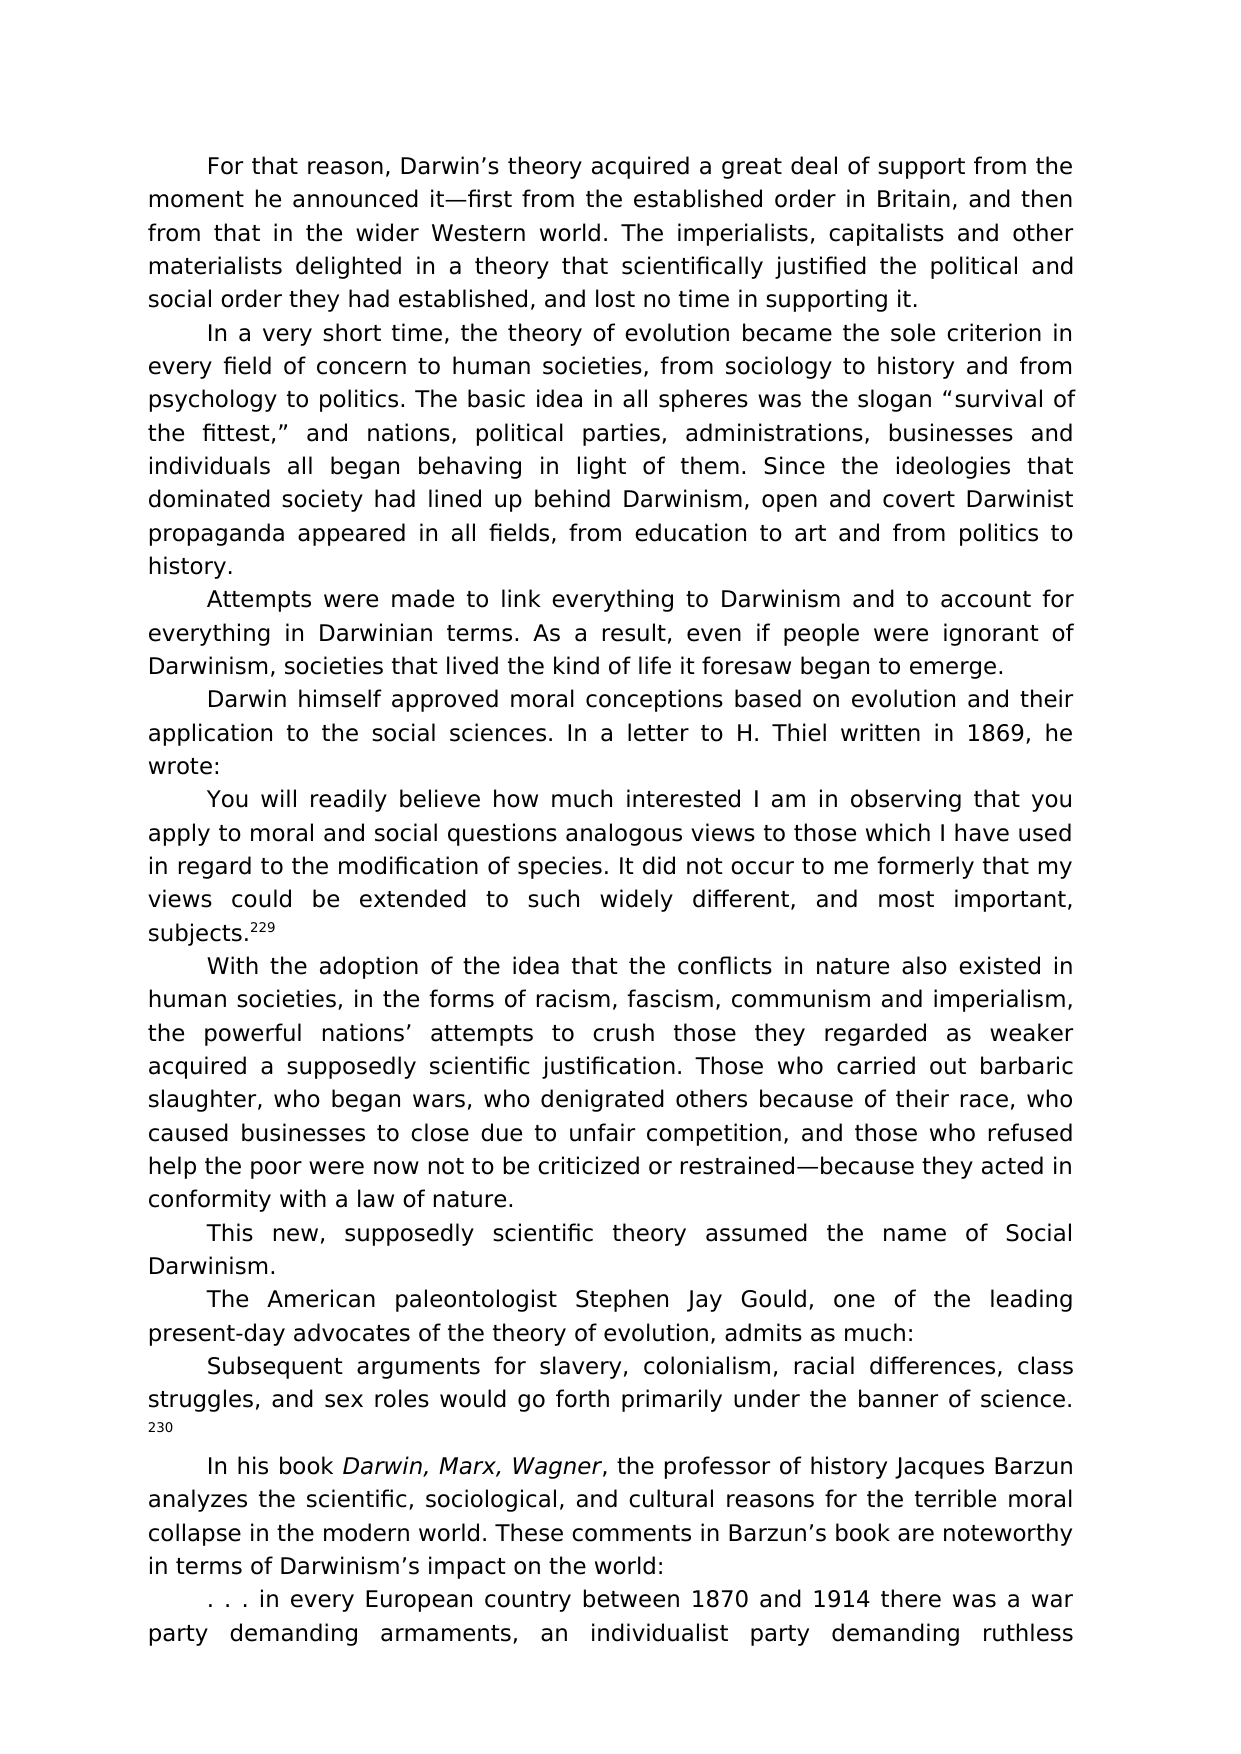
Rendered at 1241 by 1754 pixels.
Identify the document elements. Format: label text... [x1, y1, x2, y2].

text Darwin himself approved moral conceptions based on evolution and their application to the social sciences. In a letter to H. Thiel written in 1869, he wrote: [148, 681, 1075, 781]
text Attempts were made to link everything to Darwinism and to account for everything in Darwinian terms. As a result, even if people were ignorant of Darwinism, societies that lived the kind of life it foresaw began to emerge. [148, 581, 1075, 681]
text In his book Darwin, Marx, Wagner, the professor of history Jacques Barzun analyzes the scientific, sociological, and cultural reasons for the terrible moral collapse in the modern world. These comments in Barzun’s book are noteworthy in terms of Darwinism’s impact on the world: [148, 1448, 1075, 1581]
text With the adoption of the idea that the conflicts in nature also existed in human societies, in the forms of racism, fascism, communism and imperialism, the powerful nations’ attempts to crush those they regarded as weaker acquired a supposedly scientific justification. Those who carried out barbaric slaughter, who began wars, who denigrated others because of their race, who caused businesses to close due to unfair competition, and those who refused help the poor were now not to be criticized or restrained—because they acted in conformity with a law of nature. [148, 948, 1075, 1214]
text . . . in every European country between 1870 and 1914 there was a war party demanding armaments, an individualist party demanding ruthless [148, 1581, 1075, 1648]
text For that reason, Darwin’s theory acquired a great deal of support from the moment he announced it—first from the established order in Britain, and then from that in the wider Western world. The imperialists, capitalists and other materialists delighted in a theory that scientifically justified the political and social order they had established, and lost no time in supporting it. [148, 148, 1075, 314]
text You will readily believe how much interested I am in observing that you apply to moral and social questions analogous views to those which I have used in regard to the modification of species. It did not occur to me formerly that my views could be extended to such widely different, and most important, subjects. [148, 781, 1075, 948]
text The American paleontologist Stephen Jay Gould, one of the leading present-day advocates of the theory of evolution, admits as much: [148, 1281, 1075, 1348]
text In a very short time, the theory of evolution became the sole criterion in every field of concern to human societies, from sociology to history and from psychology to politics. The basic idea in all spheres was the slogan “survival of the fittest,” and nations, political parties, administrations, businesses and individuals all began behaving in light of them. Since the ideologies that dominated society had lined up behind Darwinism, open and covert Darwinist propaganda appeared in all fields, from education to art and from politics to history. [148, 314, 1075, 581]
text Subsequent arguments for slavery, colonialism, racial differences, class struggles, and sex roles would go forth primarily under the banner of science. [148, 1348, 1075, 1448]
text This new, supposedly scientific theory assumed the name of Social Darwinism. [148, 1214, 1075, 1281]
